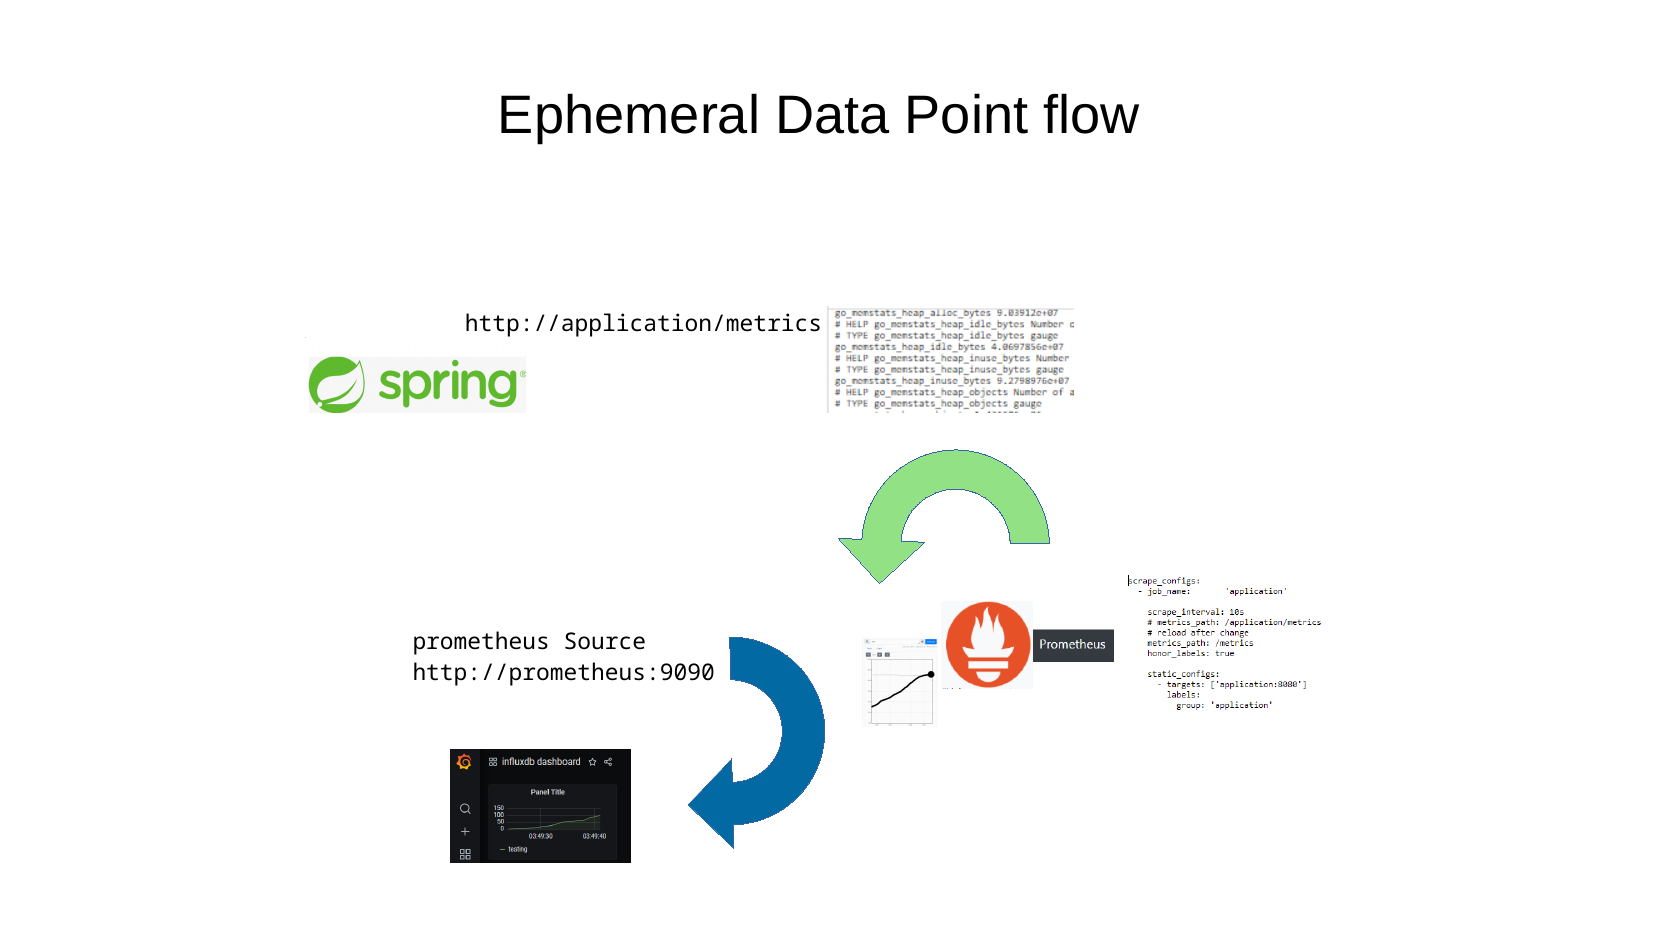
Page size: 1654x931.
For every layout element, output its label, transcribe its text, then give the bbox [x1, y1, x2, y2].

picture [305, 337, 526, 413]
title Ephemeral Data Point flow [82, 37, 1571, 193]
text_box [688, 637, 825, 849]
text_box prometheus Source http://prometheus:9090 [412, 600, 751, 713]
text_box http://application/metrics [450, 300, 901, 357]
text_box [838, 449, 1050, 584]
picture [450, 749, 631, 863]
picture [825, 306, 1074, 413]
picture [862, 575, 1330, 727]
